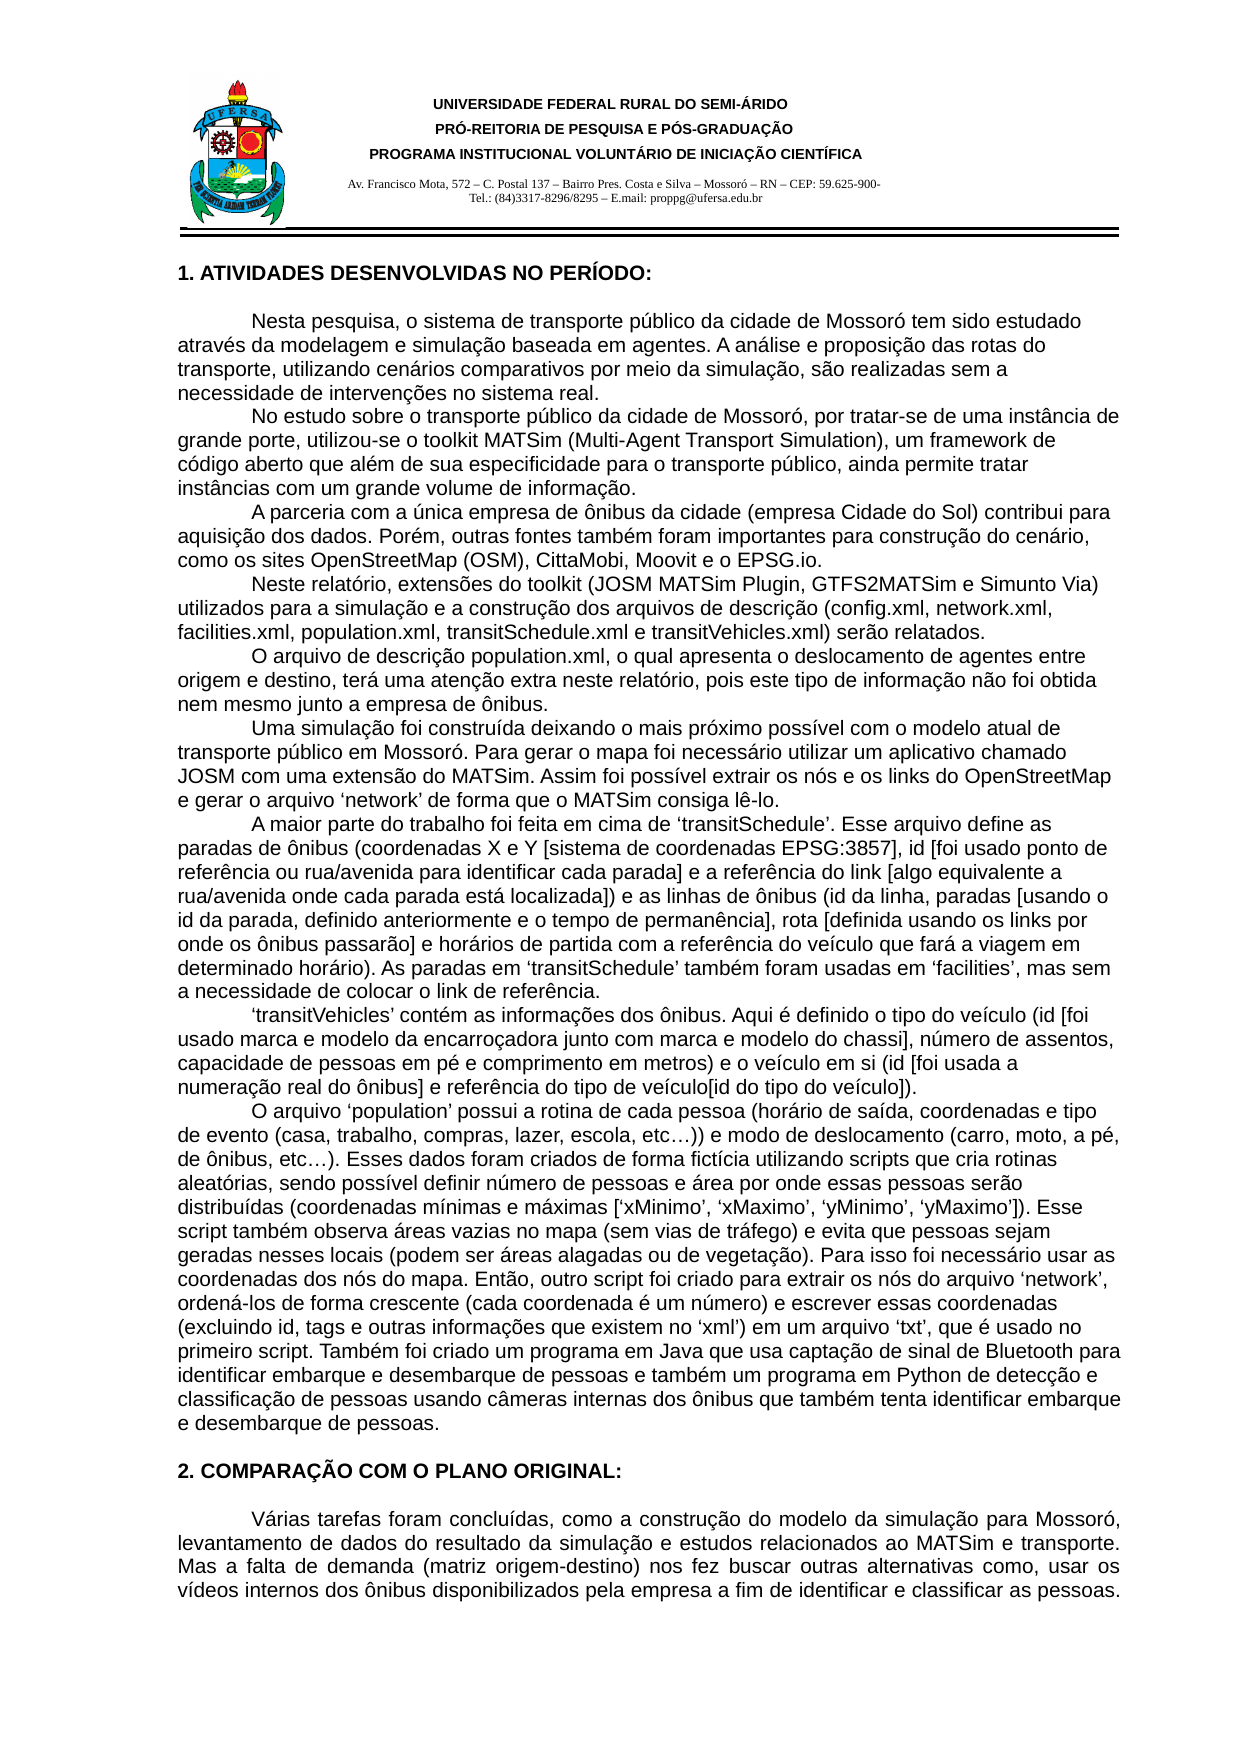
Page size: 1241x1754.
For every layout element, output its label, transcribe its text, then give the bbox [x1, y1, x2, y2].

picture [187, 73, 286, 228]
text Neste relatório, extensões do toolkit (JOSM MATSim Plugin, GTFS2MATSim e Simunto Via) utilizados para a simulação e a construção dos arquivos de descrição (config.xml, network.xml, facilities.xml, population.xml, transitSchedule.xml e transitVehicles.xml) serão relatados. [177, 572, 1122, 644]
text A parceria com a única empresa de ônibus da cidade (empresa Cidade do Sol) contribui para aquisição dos dados. Porém, outras fontes também foram importantes para construção do cenário, como os sites OpenStreetMap (OSM), CittaMobi, Moovit e o EPSG.io. [177, 500, 1122, 572]
text Nesta pesquisa, o sistema de transporte público da cidade de Mossoró tem sido estudado através da modelagem e simulação baseada em agentes. A análise e proposição das rotas do transporte, utilizando cenários comparativos por meio da simulação, são realizadas sem a necessidade de intervenções no sistema real. [177, 308, 1122, 404]
text A maior parte do trabalho foi feita em cima de ‘transitSchedule’. Esse arquivo define as paradas de ônibus (coordenadas X e Y [sistema de coordenadas EPSG:3857], id [foi usado ponto de referência ou rua/avenida para identificar cada parada] e a referência do link [algo equivalente a rua/avenida onde cada parada está localizada]) e as linhas de ônibus (id da linha, paradas [usando o id da parada, definido anteriormente e o tempo de permanência], rota [definida usando os links por onde os ônibus passarão] e horários de partida com a referência do veículo que fará a viagem em determinado horário). As paradas em ‘transitSchedule’ também foram usadas em ‘facilities’, mas sem a necessidade de colocar o link de referência. [177, 812, 1122, 1003]
text No estudo sobre o transporte público da cidade de Mossoró, por tratar-se de uma instância de grande porte, utilizou-se o toolkit MATSim (Multi-Agent Transport Simulation), um framework de código aberto que além de sua especificidade para o transporte público, ainda permite tratar instâncias com um grande volume de informação. [177, 404, 1122, 500]
text Uma simulação foi construída deixando o mais próximo possível com o modelo atual de transporte público em Mossoró. Para gerar o mapa foi necessário utilizar um aplicativo chamado JOSM com uma extensão do MATSim. Assim foi possível extrair os nós e os links do OpenStreetMap e gerar o arquivo ‘network’ de forma que o MATSim consiga lê-lo. [177, 716, 1122, 812]
text ‘transitVehicles’ contém as informações dos ônibus. Aqui é definido o tipo do veículo (id [foi usado marca e modelo da encarroçadora junto com marca e modelo do chassi], número de assentos, capacidade de pessoas em pé e comprimento em metros) e o veículo em si (id [foi usada a numeração real do ônibus] e referência do tipo de veículo[id do tipo do veículo]). [177, 1003, 1122, 1099]
text 2. COMPARAÇÃO COM O PLANO ORIGINAL: [177, 1458, 1122, 1482]
text O arquivo de descrição population.xml, o qual apresenta o deslocamento de agentes entre origem e destino, terá uma atenção extra neste relatório, pois este tipo de informação não foi obtida nem mesmo junto a empresa de ônibus. [177, 644, 1122, 716]
text Várias tarefas foram concluídas, como a construção do modelo da simulação para Mossoró, levantamento de dados do resultado da simulação e estudos relacionados ao MATSim e transporte. Mas a falta de demanda (matriz origem-destino) nos fez buscar outras alternativas como, usar os vídeos internos dos ônibus disponibilizados pela empresa a fim de identificar e classificar as pessoas. [177, 1506, 1122, 1602]
text O arquivo ‘population’ possui a rotina de cada pessoa (horário de saída, coordenadas e tipo de evento (casa, trabalho, compras, lazer, escola, etc…)) e modo de deslocamento (carro, moto, a pé, de ônibus, etc…). Esses dados foram criados de forma fictícia utilizando scripts que cria rotinas aleatórias, sendo possível definir número de pessoas e área por onde essas pessoas serão distribuídas (coordenadas mínimas e máximas [‘xMinimo’, ‘xMaximo’, ‘yMinimo’, ‘yMaximo’]). Esse script também observa áreas vazias no mapa (sem vias de tráfego) e evita que pessoas sejam geradas nesses locais (podem ser áreas alagadas ou de vegetação). Para isso foi necessário usar as coordenadas dos nós do mapa. Então, outro script foi criado para extrair os nós do arquivo ‘network’, ordená-los de forma crescente (cada coordenada é um número) e escrever essas coordenadas (excluindo id, tags e outras informações que existem no ‘xml’) em um arquivo ‘txt’, que é usado no primeiro script. Também foi criado um programa em Java que usa captação de sinal de Bluetooth para identificar embarque e desembarque de pessoas e também um programa em Python de detecção e classificação de pessoas usando câmeras internas dos ônibus que também tenta identificar embarque e desembarque de pessoas. [177, 1099, 1122, 1434]
text 1. ATIVIDADES DESENVOLVIDAS NO PERÍODO: [177, 261, 1122, 284]
